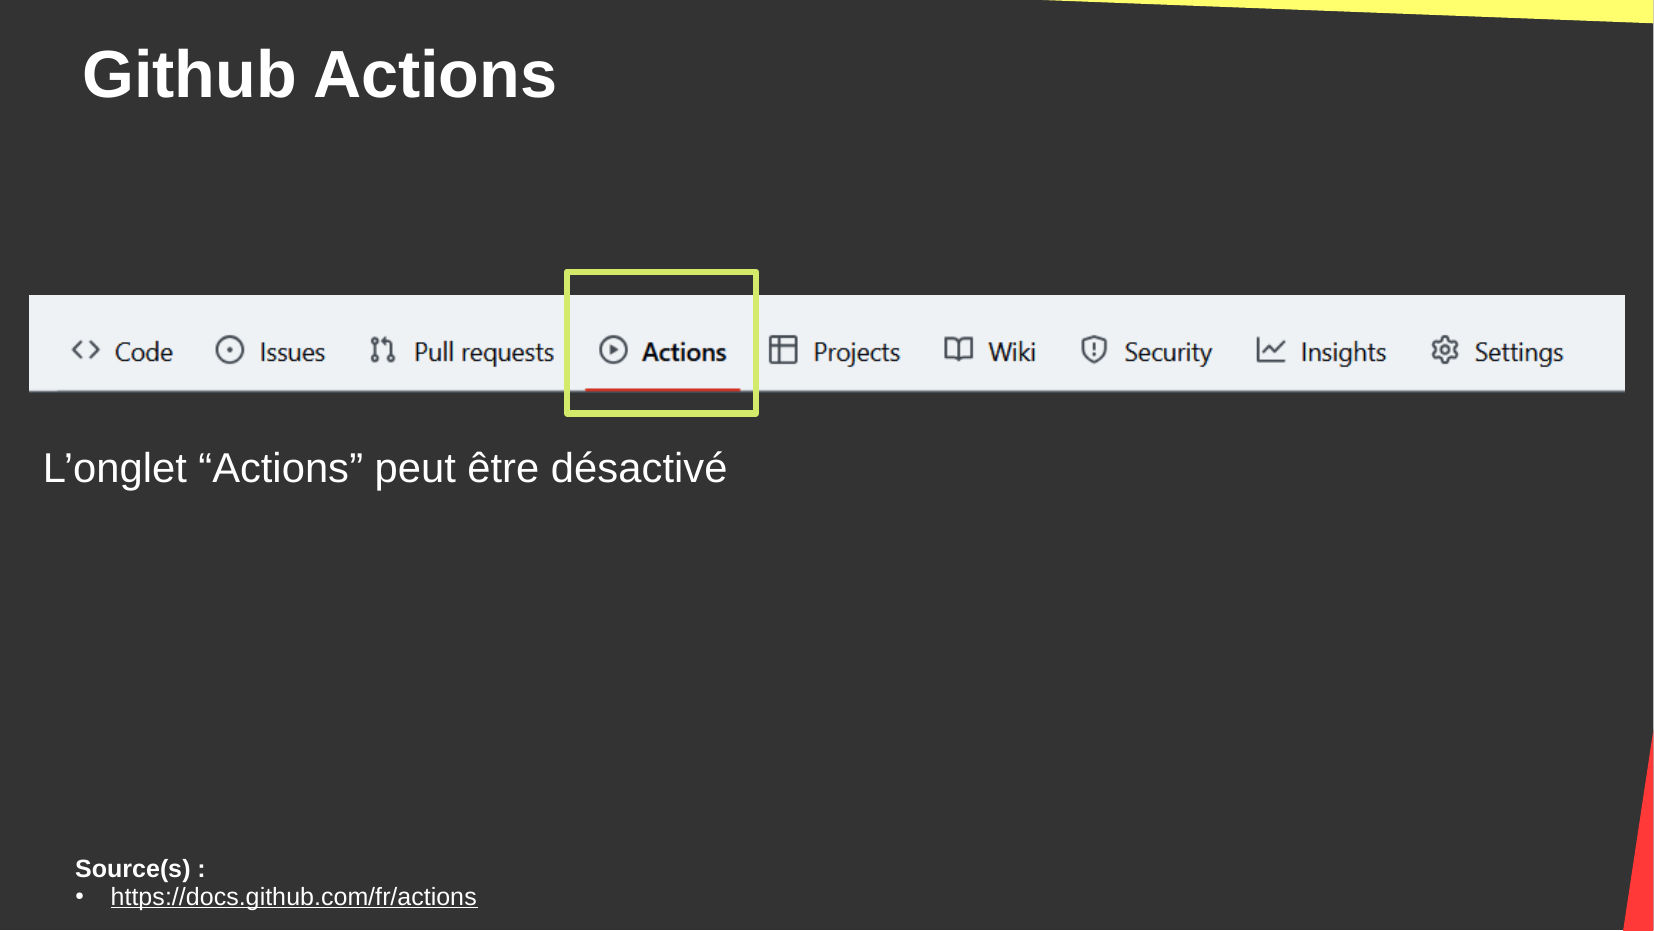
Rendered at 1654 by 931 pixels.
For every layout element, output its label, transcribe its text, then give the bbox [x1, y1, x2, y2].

text_box Source(s) : https://docs.github.com/fr/actions [60, 809, 1546, 919]
title Github Actions [82, 37, 1123, 119]
picture [29, 295, 564, 393]
text_box L’onglet “Actions” peut être désactivé [28, 437, 1512, 592]
text_box [1042, 0, 1654, 24]
picture [570, 295, 753, 393]
picture [759, 295, 1625, 393]
text_box [1623, 725, 1654, 931]
